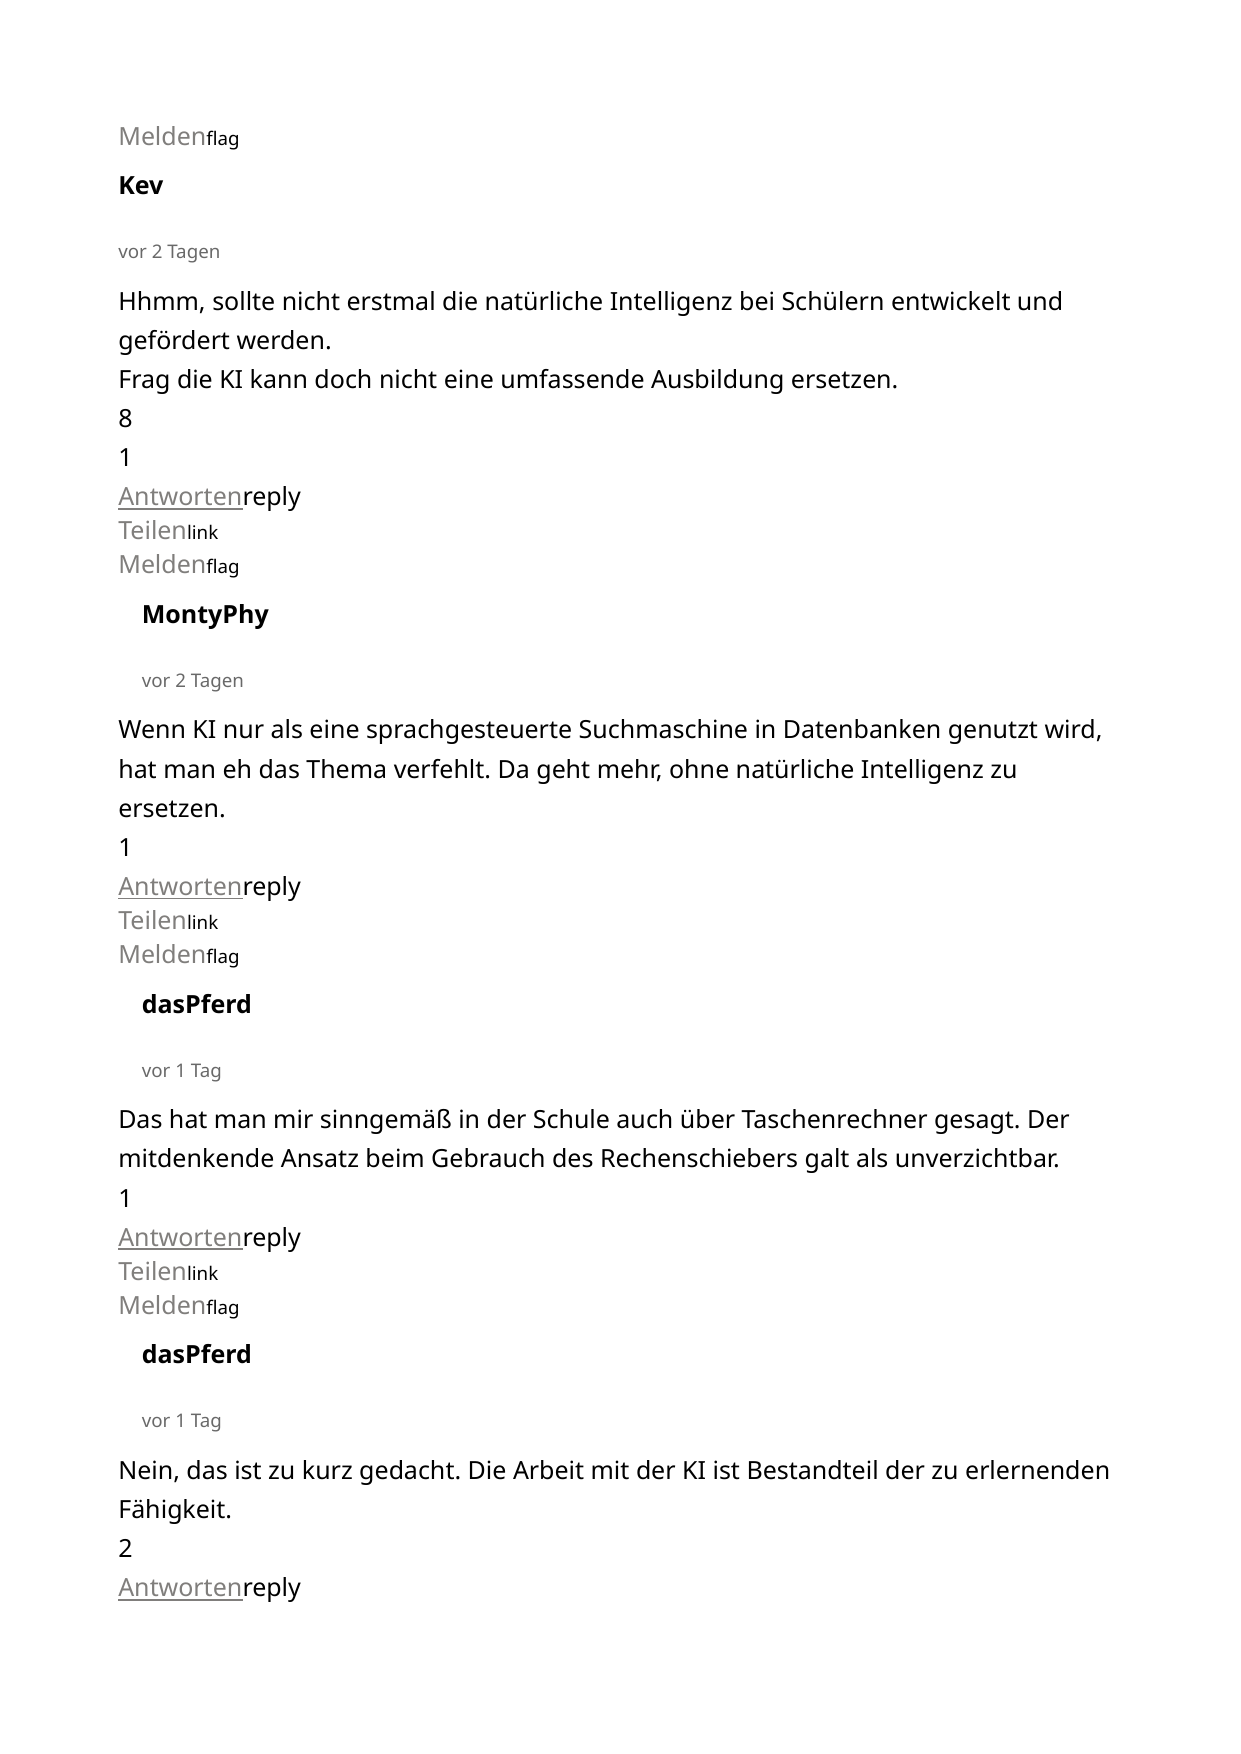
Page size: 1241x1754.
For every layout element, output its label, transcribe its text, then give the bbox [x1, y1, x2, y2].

text Kev [118, 168, 1114, 202]
text Antwortenreply [118, 479, 1122, 513]
text 8 [118, 401, 1122, 435]
text vor 2 Tagen [118, 238, 1117, 264]
text Meldenflag [118, 1287, 1122, 1322]
text Hhmm, sollte nicht erstmal die natürliche Intelligenz bei Schülern entwickelt und gefördert werden. Frag die KI kann doch nicht eine umfassende Ausbildung ersetzen. [118, 283, 1122, 396]
text vor 1 Tag [142, 1057, 1117, 1082]
text Teilenlink [118, 513, 1122, 547]
text MontyPhy [142, 597, 1114, 631]
text 1 [118, 440, 1122, 474]
text Meldenflag [118, 547, 1122, 581]
text 1 [118, 829, 1122, 864]
text Nein, das ist zu kurz gedacht. Die Arbeit mit der KI ist Bestandteil der zu erlernenden Fähigkeit. [118, 1452, 1122, 1526]
text Meldenflag [118, 118, 1122, 152]
text Meldenflag [118, 937, 1122, 971]
text Antwortenreply [118, 1570, 1122, 1604]
text Wenn KI nur als eine sprachgesteuerte Suchmaschine in Datenbanken genutzt wird, hat man eh das Thema verfehlt. Da geht mehr, ohne natürliche Intelligenz zu ersetzen. [118, 712, 1122, 824]
text Teilenlink [118, 903, 1122, 937]
text Teilenlink [118, 1253, 1122, 1287]
text dasPferd [142, 1337, 1114, 1371]
text vor 1 Tag [142, 1408, 1117, 1433]
text vor 2 Tagen [142, 667, 1117, 693]
text Das hat man mir sinngemäß in der Schule auch über Taschenrechner gesagt. Der mitdenkende Ansatz beim Gebrauch des Rechenschiebers galt als unverzichtbar. [118, 1102, 1122, 1175]
text 1 [118, 1180, 1122, 1214]
text Antwortenreply [118, 1219, 1122, 1253]
text dasPferd [142, 987, 1114, 1021]
text 2 [118, 1531, 1122, 1565]
text Antwortenreply [118, 869, 1122, 903]
